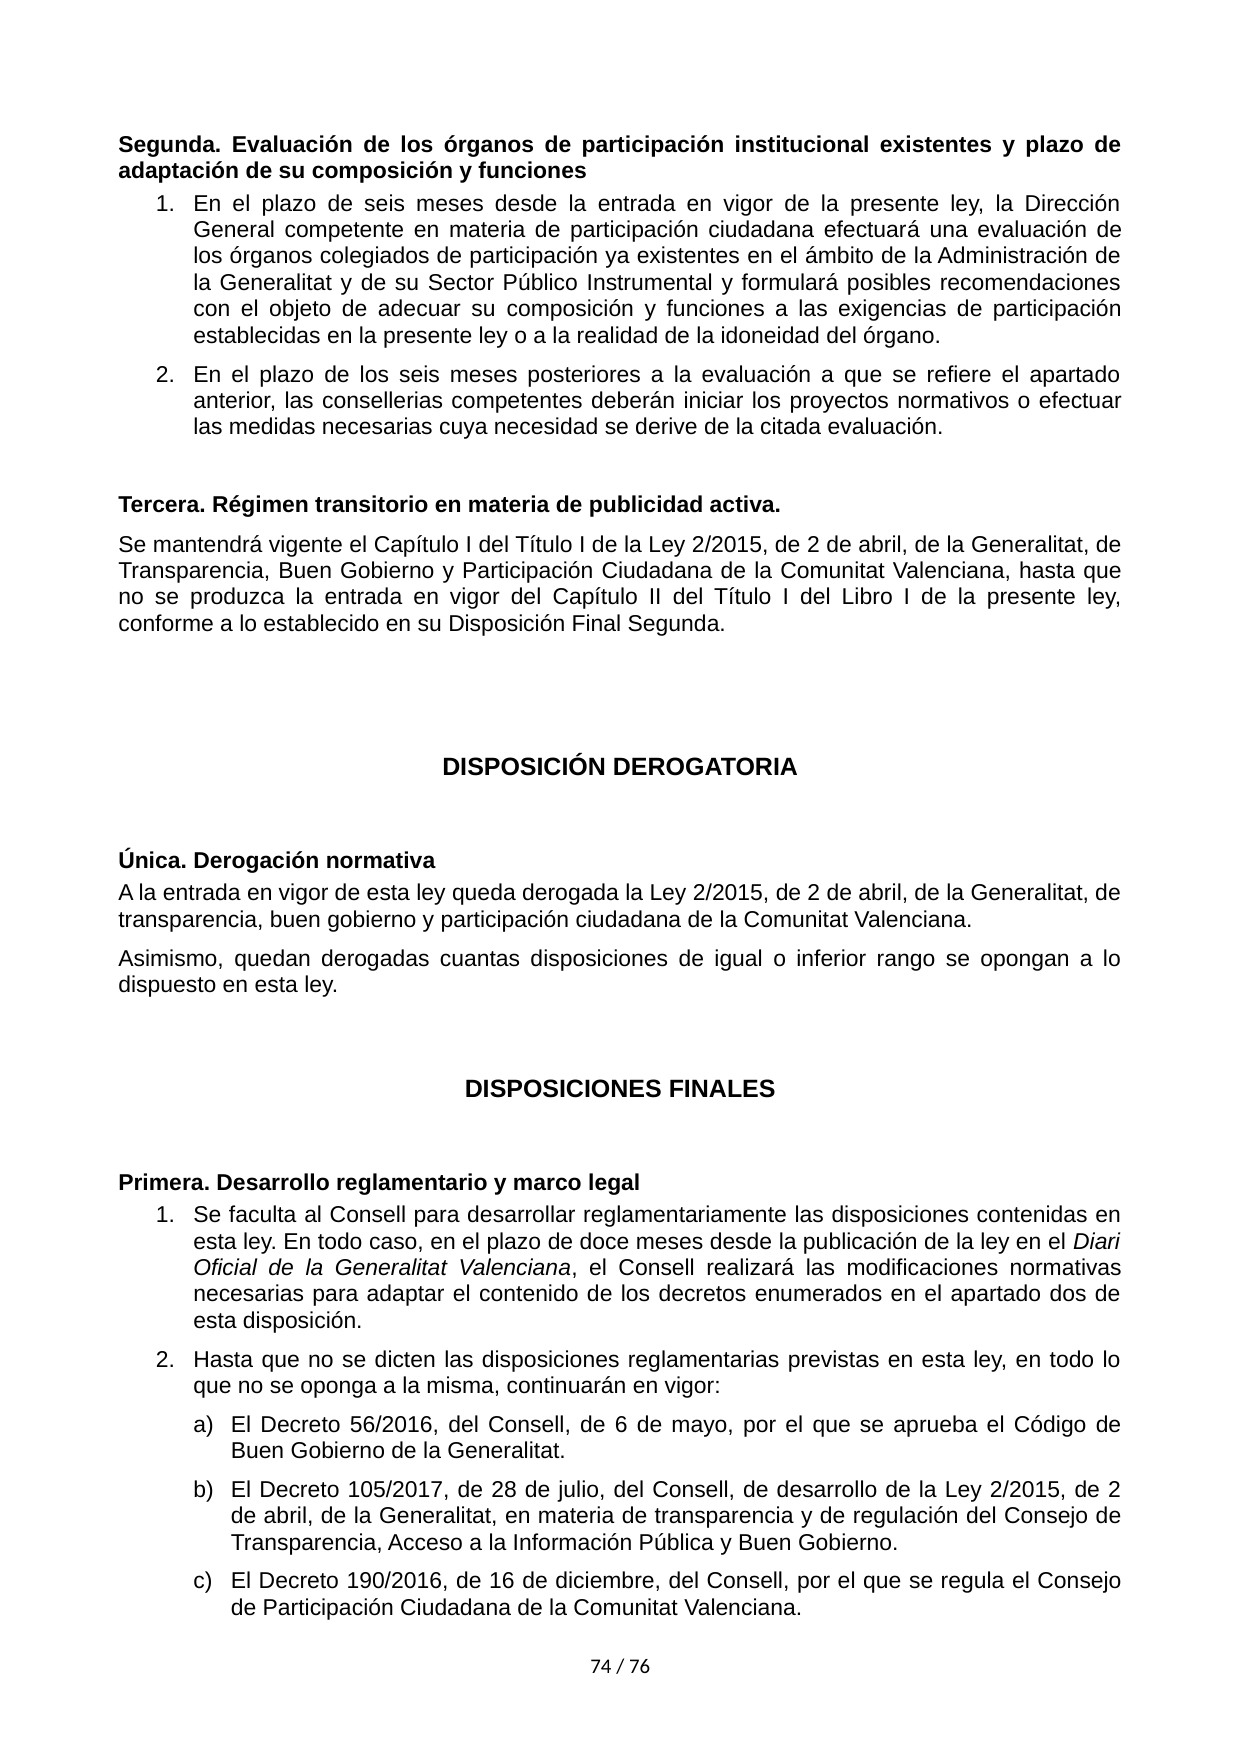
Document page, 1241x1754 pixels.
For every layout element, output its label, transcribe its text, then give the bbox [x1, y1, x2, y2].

list En el plazo de los seis meses posteriores a la evaluación a que se refiere el apartado anterior, las consellerias competentes deberán iniciar los proyectos normativos o efectuar las medidas necesarias cuya necesidad se derive de la citada evaluación. [156, 361, 1122, 440]
list Hasta que no se dicten las disposiciones reglamentarias previstas en esta ley, en todo lo que no se oponga a la misma, continuarán en vigor: [156, 1346, 1122, 1398]
list En el plazo de seis meses desde la entrada en vigor de la presente ley, la Dirección General competente en materia de participación ciudadana efectuará una evaluación de los órganos colegiados de participación ya existentes en el ámbito de la Administración de la Generalitat y de su Sector Público Instrumental y formulará posibles recomendaciones con el objeto de adecuar su composición y funciones a las exigencias de participación establecidas en la presente ley o a la realidad de la idoneidad del órgano. [156, 190, 1122, 348]
list El Decreto 56/2016, del Consell, de 6 de mayo, por el que se aprueba el Código de Buen Gobierno de la Generalitat. [193, 1411, 1122, 1463]
text Asimismo, quedan derogadas cuantas disposiciones de igual o inferior rango se opongan a lo dispuesto en esta ley. [118, 944, 1122, 997]
subtitle Única. Derogación normativa [118, 847, 1122, 873]
subtitle DISPOSICIONES FINALES [118, 1074, 1122, 1102]
subtitle Tercera. Régimen transitorio en materia de publicidad activa. [118, 491, 1122, 518]
subtitle Segunda. Evaluación de los órganos de participación institucional existentes y plazo de adaptación de su composición y funciones [118, 131, 1122, 183]
list El Decreto 190/2016, de 16 de diciembre, del Consell, por el que se regula el Consejo de Participación Ciudadana de la Comunitat Valenciana. [193, 1567, 1122, 1620]
text Se mantendrá vigente el Capítulo I del Título I de la Ley 2/2015, de 2 de abril, de la Generalitat, de Transparencia, Buen Gobierno y Participación Ciudadana de la Comunitat Valenciana, hasta que no se produzca la entrada en vigor del Capítulo II del Título I del Libro I de la presente ley, conforme a lo establecido en su Disposición Final Segunda. [118, 531, 1122, 636]
subtitle Primera. Desarrollo reglamentario y marco legal [118, 1169, 1122, 1195]
list El Decreto 105/2017, de 28 de julio, del Consell, de desarrollo de la Ley 2/2015, de 2 de abril, de la Generalitat, en materia de transparencia y de regulación del Consejo de Transparencia, Acceso a la Información Pública y Buen Gobierno. [193, 1476, 1122, 1555]
text A la entrada en vigor de esta ley queda derogada la Ley 2/2015, de 2 de abril, de la Generalitat, de transparencia, buen gobierno y participación ciudadana de la Comunitat Valenciana. [118, 879, 1122, 932]
list Se faculta al Consell para desarrollar reglamentariamente las disposiciones contenidas en esta ley. En todo caso, en el plazo de doce meses desde la publicación de la ley en el Diari Oficial de la Generalitat Valenciana, el Consell realizará las modificaciones normativas necesarias para adaptar el contenido de los decretos enumerados en el apartado dos de esta disposición. [156, 1201, 1122, 1333]
subtitle DISPOSICIÓN DEROGATORIA [118, 752, 1122, 781]
